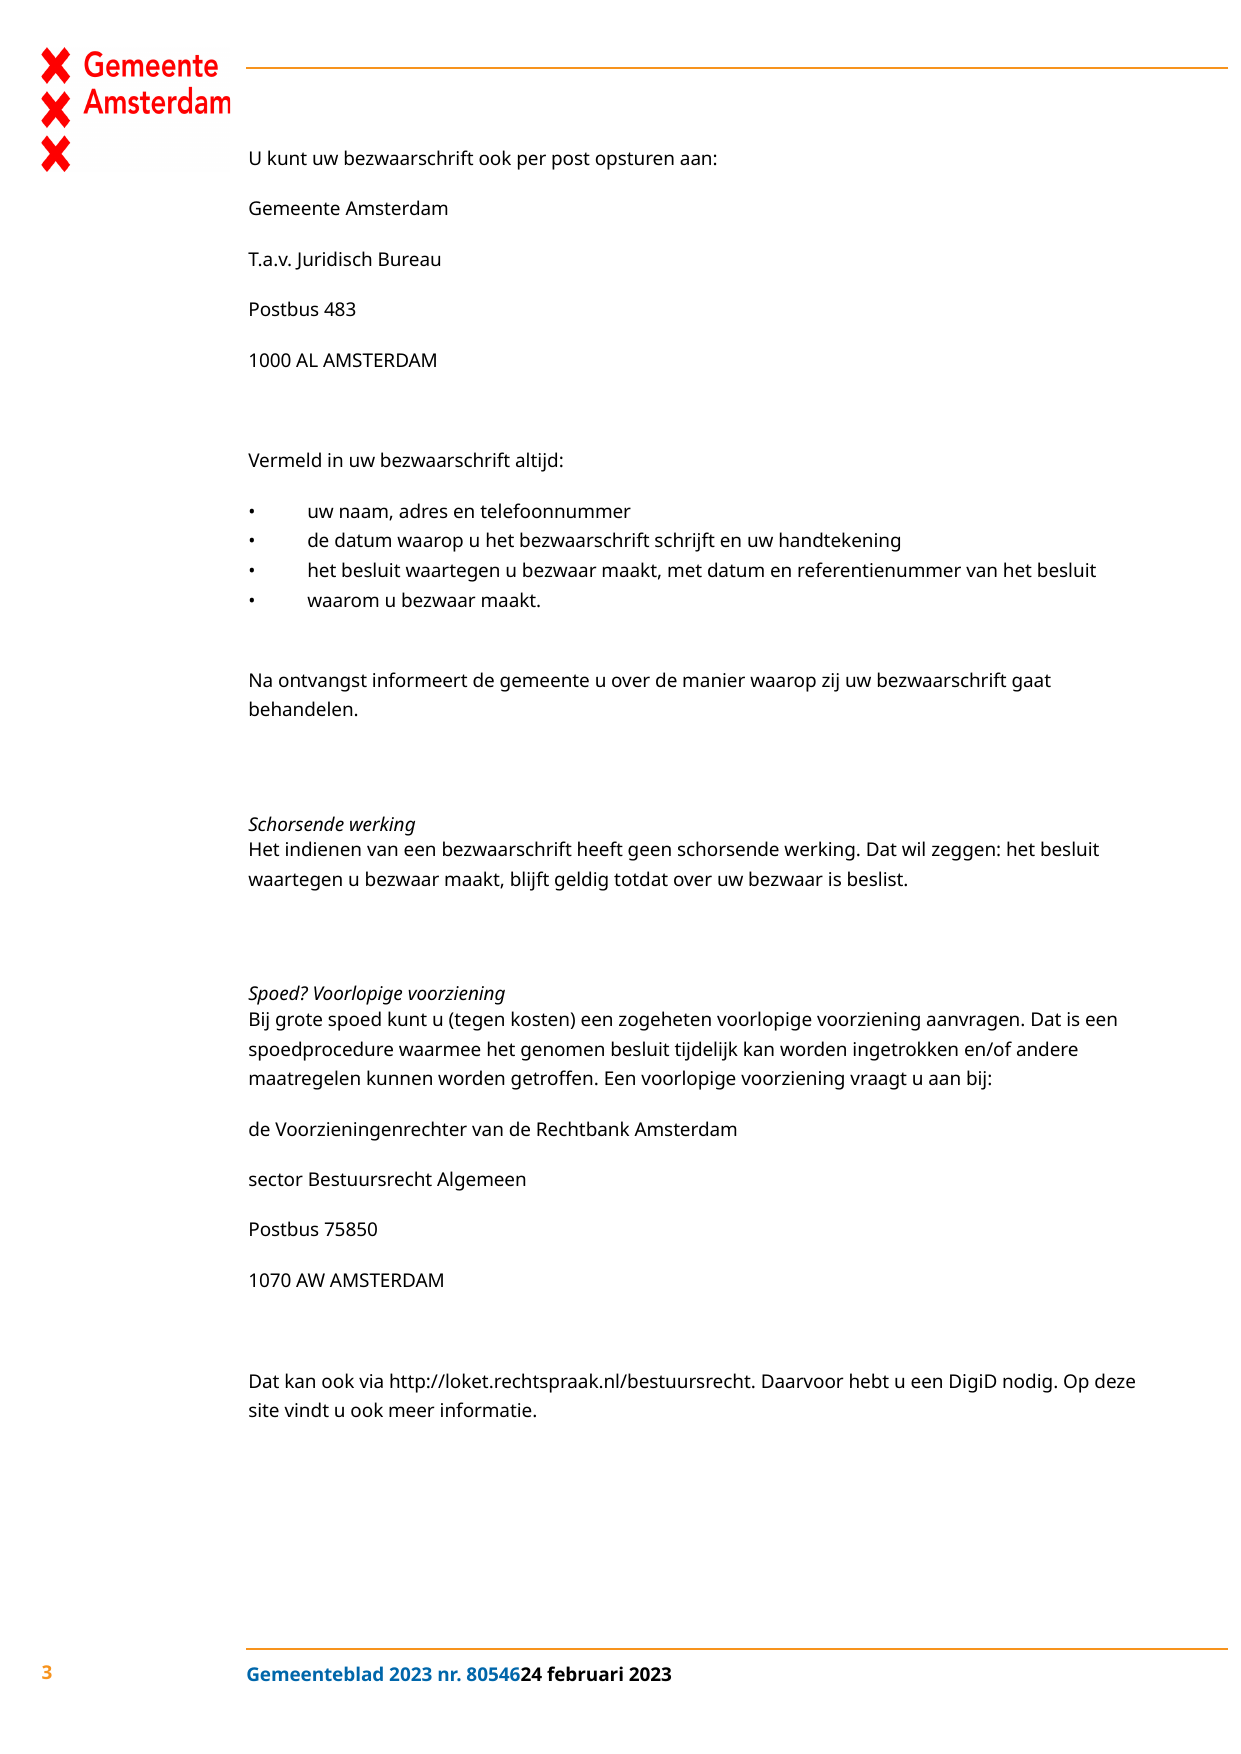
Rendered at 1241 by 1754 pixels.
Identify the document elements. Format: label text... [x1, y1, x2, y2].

text T.a.v. Juridisch Bureau [248, 246, 1152, 272]
text sector Bestuursrecht Algemeen [248, 1166, 1152, 1192]
text 1070 AW AMSTERDAM [248, 1267, 1152, 1293]
text Bij grote spoed kunt u (tegen kosten) een zogeheten voorlopige voorziening aanvragen. Dat is een spoedprocedure waarmee het genomen besluit tijdelijk kan worden ingetrokken en/of andere maatregelen kunnen worden getroffen. Een voorlopige voorziening vraagt u aan bij: [248, 1006, 1152, 1091]
list de datum waarop u het bezwaarschrift schrijft en uw handtekening [248, 528, 1152, 553]
list waarom u bezwaar maakt. [248, 587, 1152, 613]
text U kunt uw bezwaarschrift ook per post opsturen aan: [248, 145, 1152, 171]
text Schorsende werking [248, 811, 1152, 837]
picture [41, 47, 231, 172]
list uw naam, adres en telefoonnummer [248, 498, 1152, 524]
text de Voorzieningenrechter van de Rechtbank Amsterdam [248, 1116, 1152, 1142]
text Vermeld in uw bezwaarschrift altijd: [248, 448, 1152, 473]
list het besluit waartegen u bezwaar maakt, met datum en referentienummer van het besluit [248, 557, 1152, 583]
text 1000 AL AMSTERDAM [248, 347, 1152, 373]
text Dat kan ook via http://loket.rechtspraak.nl/bestuursrecht. Daarvoor hebt u een DigiD nodig. Op deze site vindt u ook meer informatie. [248, 1368, 1152, 1423]
text Postbus 75850 [248, 1217, 1152, 1242]
text Het indienen van een bezwaarschrift heeft geen schorsende werking. Dat wil zeggen: het besluit waartegen u bezwaar maakt, blijft geldig totdat over uw bezwaar is beslist. [248, 837, 1152, 892]
text Gemeente Amsterdam [248, 196, 1152, 221]
text Spoed? Voorlopige voorziening [248, 981, 1152, 1006]
text Na ontvangst informeert de gemeente u over de manier waarop zij uw bezwaarschrift gaat behandelen. [248, 667, 1152, 722]
text Postbus 483 [248, 296, 1152, 322]
